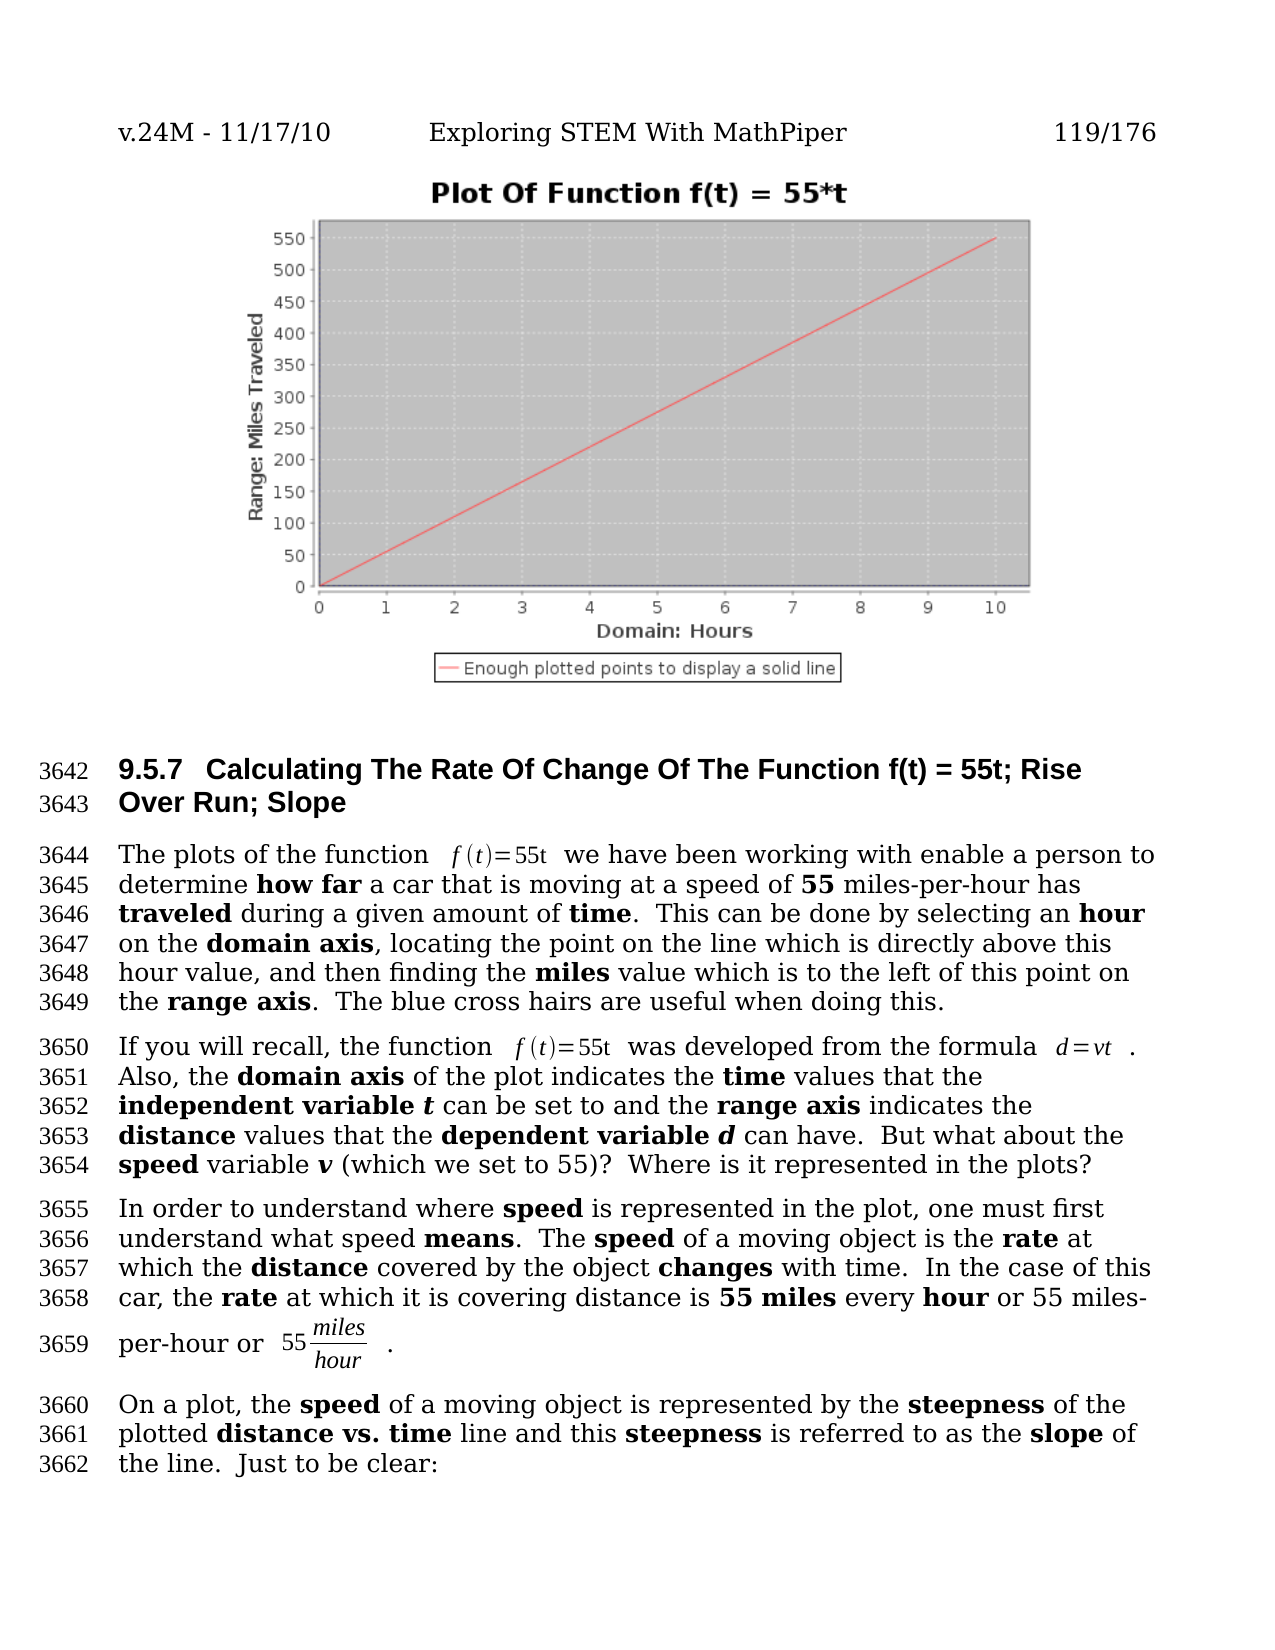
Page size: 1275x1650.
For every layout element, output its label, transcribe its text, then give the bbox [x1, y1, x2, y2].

text The plots of the functionwe have been working with enable a person to determine how far a car that is moving at a speed of 55 miles-per-hour has traveled during a given amount of time. This can be done by selecting an hour on the domain axis, locating the point on the line which is directly above this hour value, and then finding the miles value which is to the left of this point on the range axis. The blue cross hairs are useful when doing this. [118, 840, 1157, 1017]
text If you will recall, the functionwas developed from the formula. Also, the domain axis of the plot indicates the time values that the independent variable t can be set to and the range axis indicates the distance values that the dependent variable d can have. But what about the speed variable v (which we set to 55)? Where is it represented in the plots? [118, 1032, 1157, 1179]
text On a plot, the speed of a moving object is represented by the steepness of the plotted distance vs. time line and this steepness is referred to as the slope of the line. Just to be clear: [118, 1390, 1157, 1478]
picture [230, 176, 1046, 684]
subtitle Calculating The Rate Of Change Of The Function f(t) = 55t; Rise Over Run; Slope [118, 752, 1157, 819]
text In order to understand where speed is represented in the plot, one must first understand what speed means. The speed of a moving object is the rate at which the distance covered by the object changes with time. In the case of this car, the rate at which it is covering distance is 55 miles every hour or 55 miles-per-hour or. [118, 1194, 1157, 1375]
